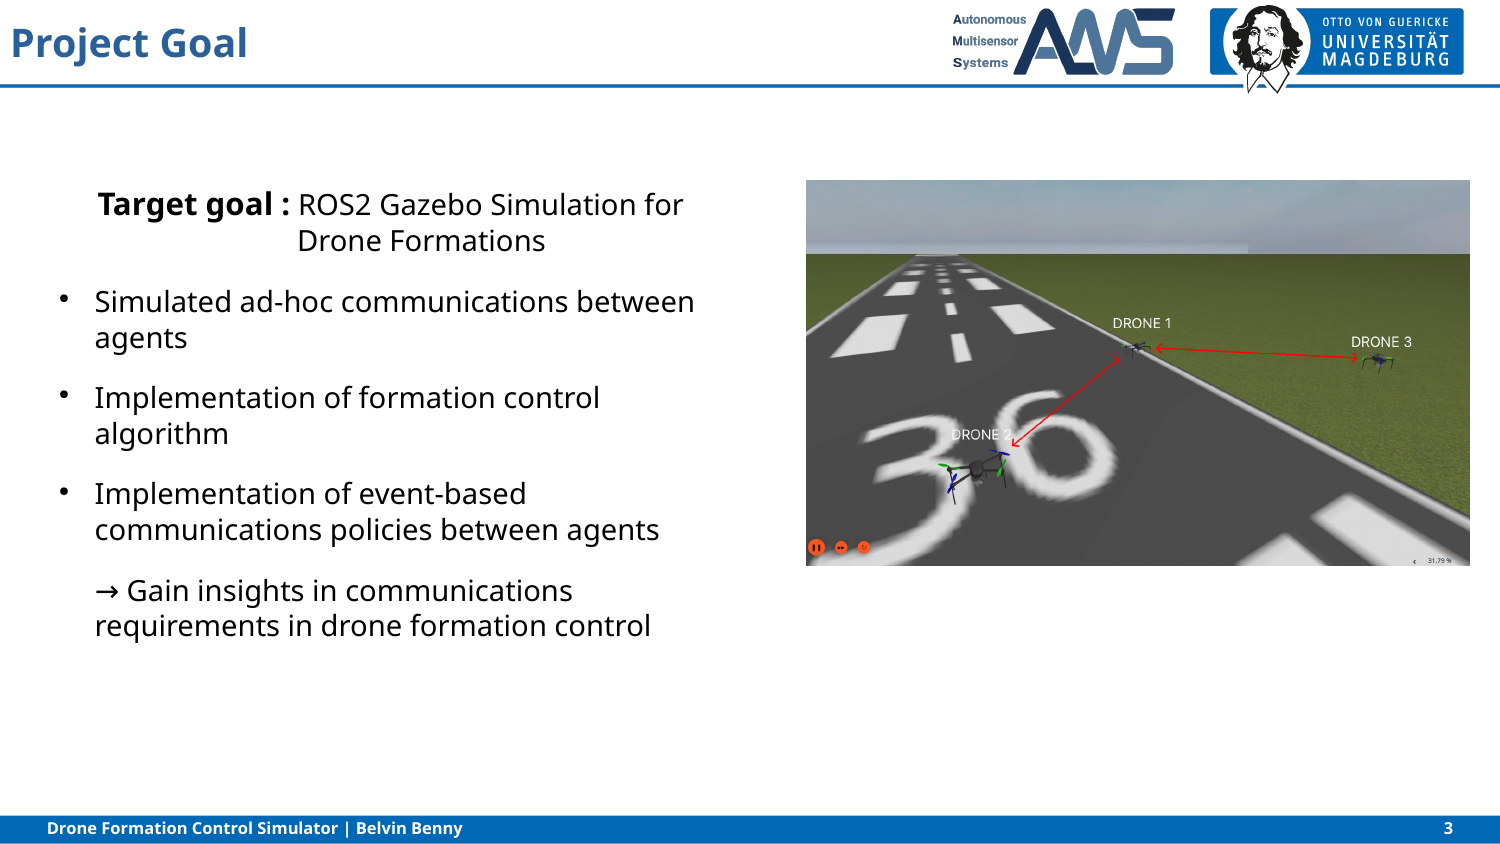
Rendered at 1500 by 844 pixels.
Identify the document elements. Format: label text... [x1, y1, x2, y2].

title Project Goal [0, 0, 943, 86]
picture [806, 180, 1470, 566]
picture [0, 0, 1500, 103]
list Target goal : ROS2 Gazebo Simulation for Drone Formations Simulated ad-hoc communications between agents Implementation of formation control algorithm Implementation of event-based communications policies between agents → Gain insights in communications requirements in drone formation control [59, 184, 734, 721]
